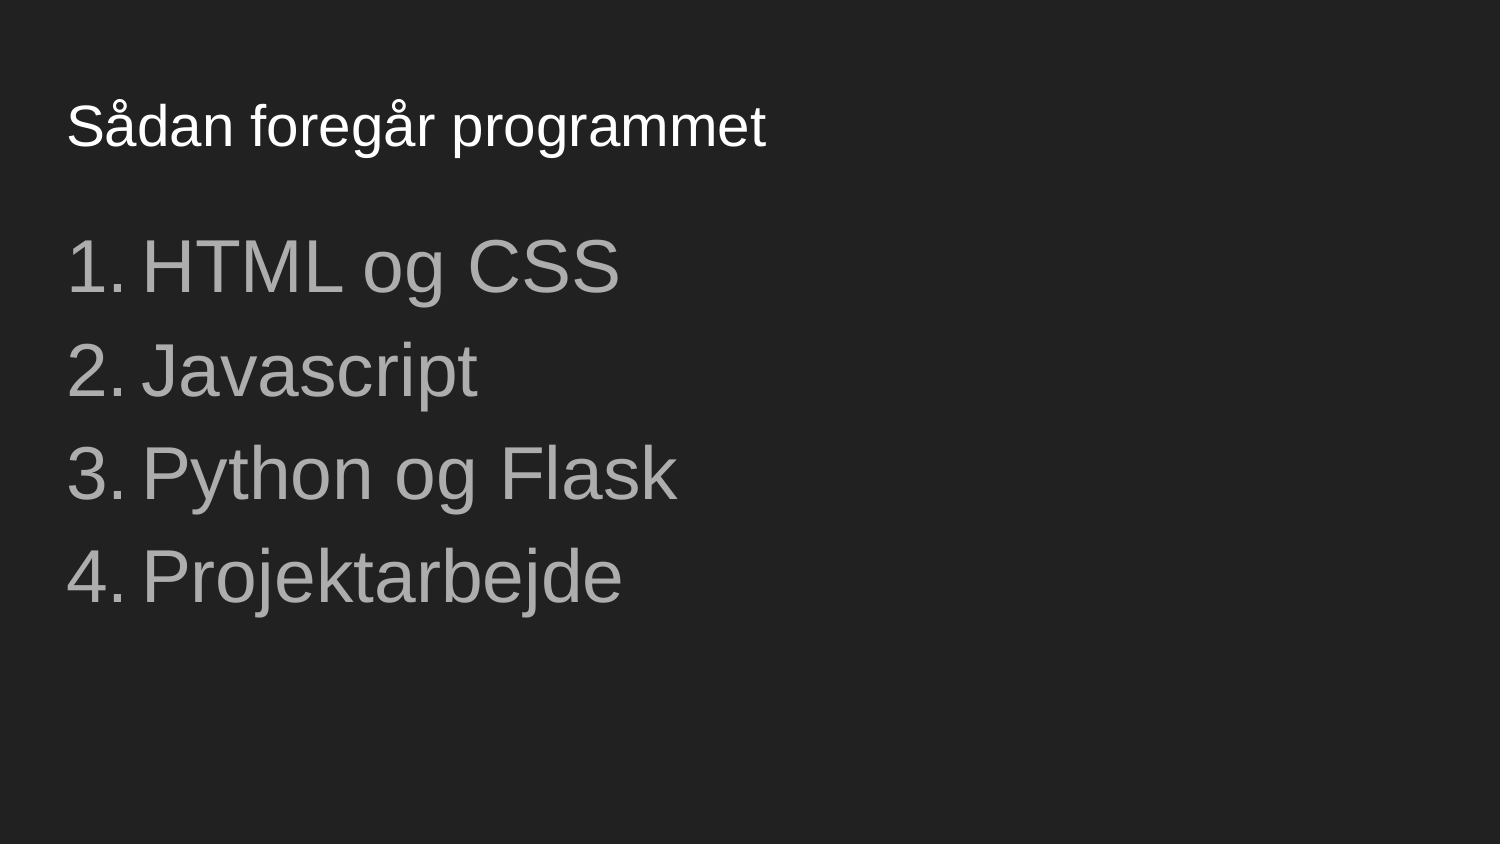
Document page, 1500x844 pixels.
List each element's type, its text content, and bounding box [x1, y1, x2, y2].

list HTML og CSS Javascript Python og Flask Projektarbejde [51, 189, 1449, 750]
title Sådan foregår programmet [51, 72, 1449, 167]
